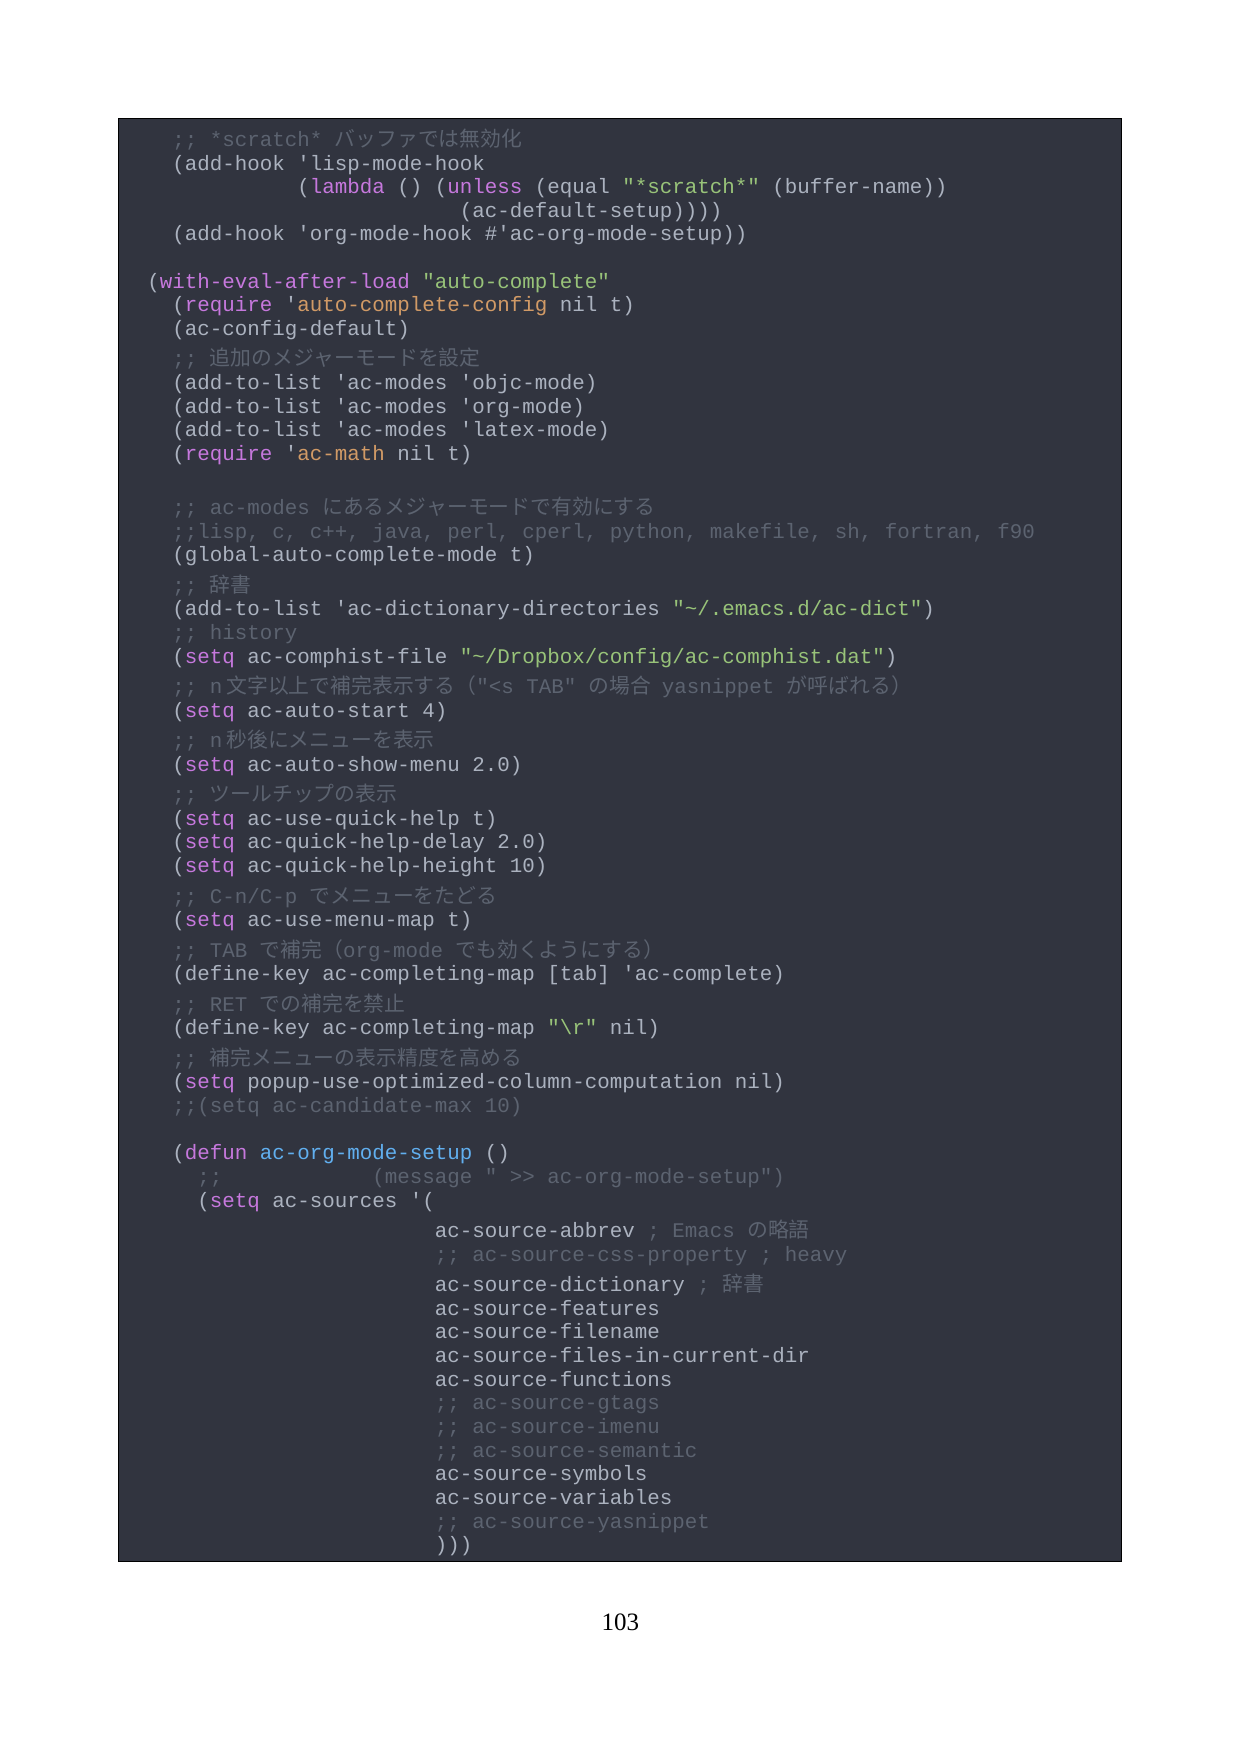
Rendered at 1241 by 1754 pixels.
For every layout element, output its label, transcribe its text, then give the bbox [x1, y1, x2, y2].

text ;; 追加のメジャーモードを設定 [119, 338, 1121, 368]
text ))) [119, 1530, 1121, 1561]
text (ac-config-default) [119, 314, 1121, 338]
text ;; RET での補完を禁止 [119, 983, 1121, 1013]
text ac-source-dictionary ; 辞書 [119, 1263, 1121, 1294]
text ;; (message " >> ac-org-mode-setup") [119, 1162, 1121, 1186]
text ac-source-functions [119, 1365, 1121, 1388]
text ;; C-n/C-p でメニューをたどる [119, 875, 1121, 905]
text (add-to-list 'ac-modes 'latex-mode) [119, 415, 1121, 439]
text (add-to-list 'ac-modes 'objc-mode) [119, 368, 1121, 392]
text (require 'ac-math nil t) [119, 439, 1121, 463]
text ;; n文字以上で補完表示する（"<s TAB" の場合 yasnippet が呼ばれる） [119, 665, 1121, 696]
text ;; n秒後にメニューを表示 [119, 719, 1121, 750]
text ;; *scratch* バッファでは無効化 [119, 119, 1121, 148]
text (setq ac-quick-help-height 10) [119, 851, 1121, 875]
text ;; ac-source-css-property ; heavy [119, 1240, 1121, 1263]
text ;; ac-modes にあるメジャーモードで有効にする [119, 486, 1121, 517]
text (add-to-list 'ac-dictionary-directories "~/.emacs.d/ac-dict") [119, 594, 1121, 618]
text (setq ac-sources '( [119, 1186, 1121, 1209]
text (define-key ac-completing-map "\r" nil) [119, 1013, 1121, 1037]
text ;; ac-source-gtags [119, 1388, 1121, 1412]
text (require 'auto-complete-config nil t) [119, 290, 1121, 314]
text ac-source-variables [119, 1483, 1121, 1507]
text (ac-default-setup)))) [119, 196, 1121, 219]
text ac-source-filename [119, 1317, 1121, 1341]
text ac-source-abbrev ; Emacs の略語 [119, 1209, 1121, 1240]
text (setq ac-use-quick-help t) [119, 804, 1121, 828]
text ;; ac-source-semantic [119, 1436, 1121, 1459]
text (setq ac-quick-help-delay 2.0) [119, 828, 1121, 851]
text ;;(setq ac-candidate-max 10) [119, 1091, 1121, 1115]
text ;; TAB で補完（org-mode でも効くようにする） [119, 929, 1121, 959]
text ac-source-features [119, 1294, 1121, 1317]
text (defun ac-org-mode-setup () [119, 1138, 1121, 1162]
text ;;lisp, c, c++, java, perl, cperl, python, makefile, sh, fortran, f90 [119, 517, 1121, 540]
text (setq ac-comphist-file "~/Dropbox/config/ac-comphist.dat") [119, 642, 1121, 665]
text (add-hook 'org-mode-hook #'ac-org-mode-setup)) [119, 219, 1121, 243]
text ;; ac-source-yasnippet [119, 1507, 1121, 1530]
text (global-auto-complete-mode t) [119, 540, 1121, 564]
text (add-hook 'lisp-mode-hook [119, 148, 1121, 172]
text (setq ac-auto-show-menu 2.0) [119, 750, 1121, 773]
text (with-eval-after-load "auto-complete" [119, 267, 1121, 290]
text ac-source-files-in-current-dir [119, 1341, 1121, 1365]
text ac-source-symbols [119, 1459, 1121, 1483]
text (setq ac-auto-start 4) [119, 696, 1121, 719]
text ;; history [119, 618, 1121, 642]
text (setq ac-use-menu-map t) [119, 905, 1121, 929]
text ;; 辞書 [119, 564, 1121, 594]
text ;; 補完メニューの表示精度を高める [119, 1037, 1121, 1067]
text ;; ac-source-imenu [119, 1412, 1121, 1436]
text (setq popup-use-optimized-column-computation nil) [119, 1067, 1121, 1091]
text (add-to-list 'ac-modes 'org-mode) [119, 392, 1121, 415]
text (lambda () (unless (equal "*scratch*" (buffer-name)) [119, 172, 1121, 196]
text ;; ツールチップの表示 [119, 773, 1121, 804]
text (define-key ac-completing-map [tab] 'ac-complete) [119, 959, 1121, 983]
